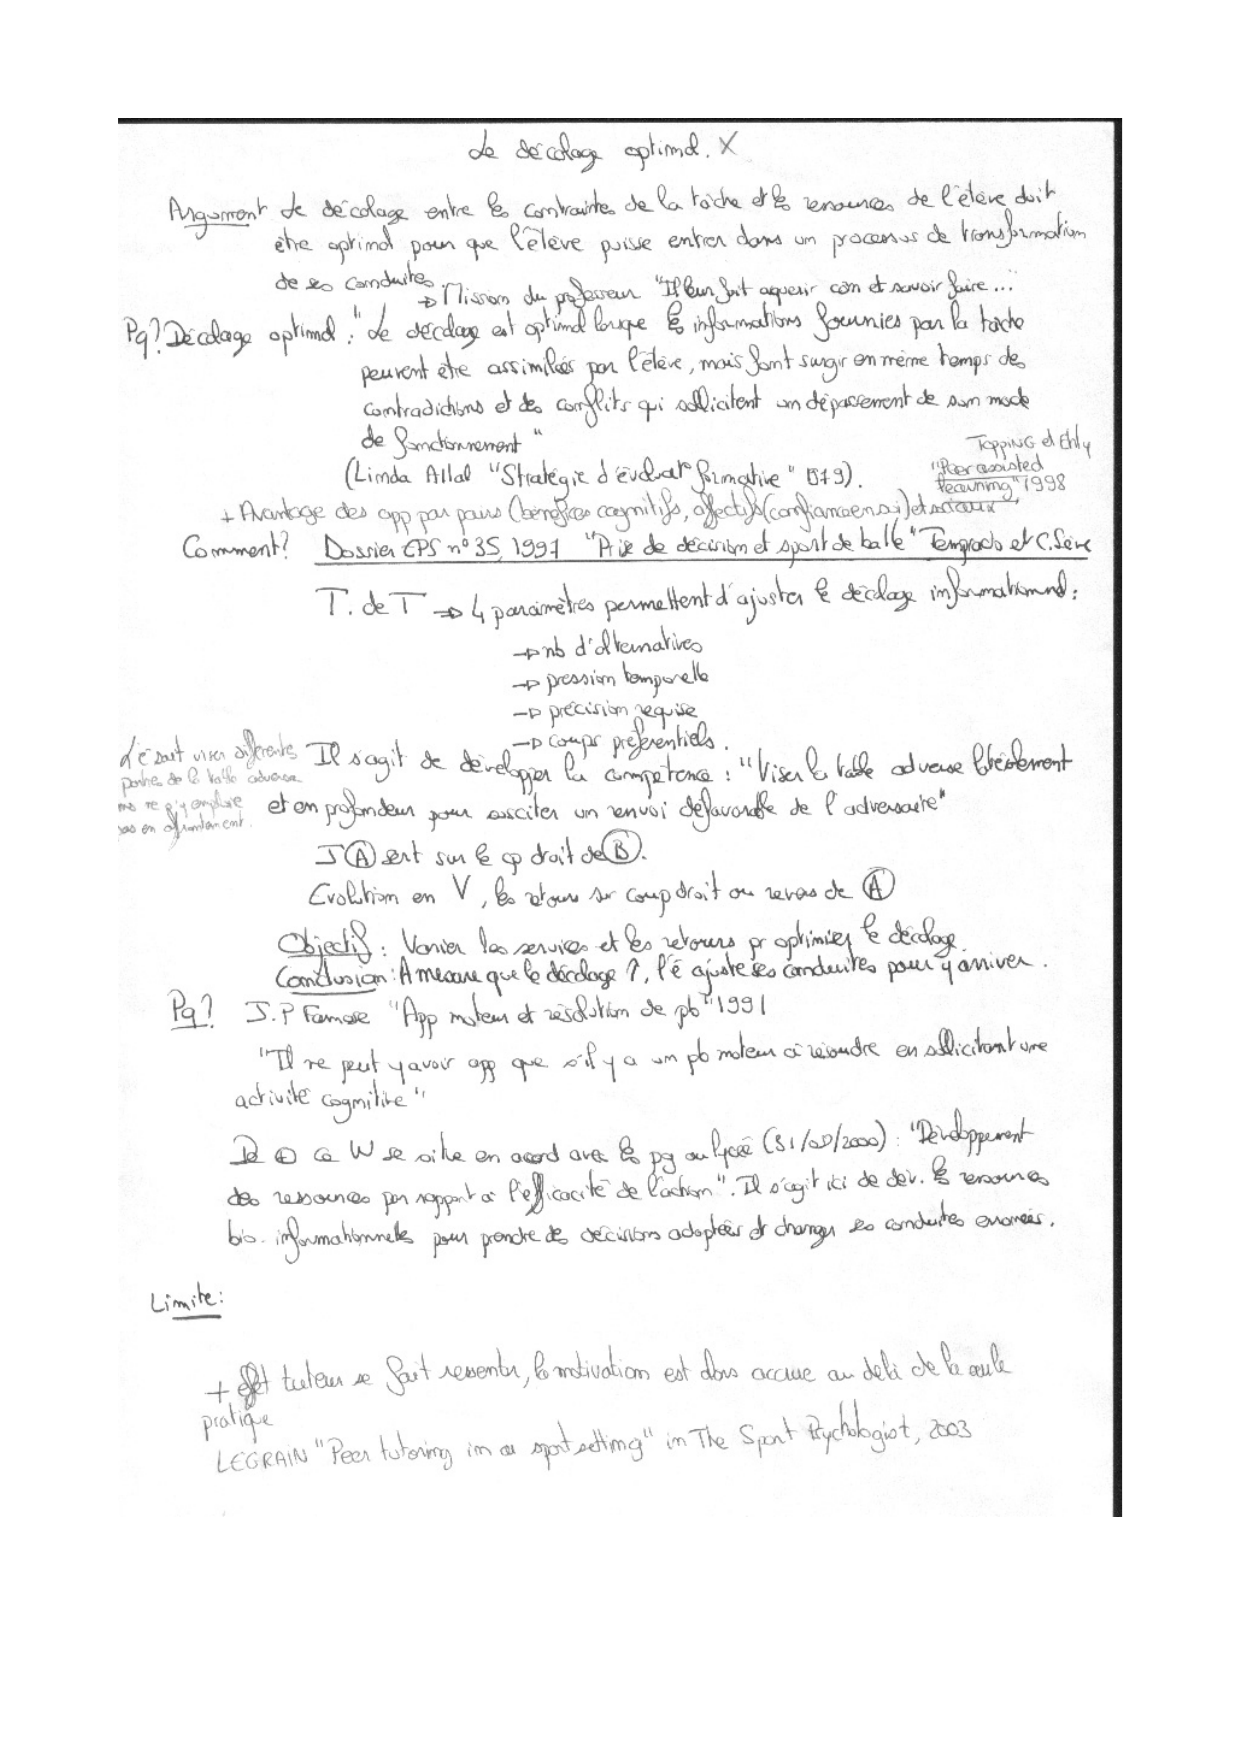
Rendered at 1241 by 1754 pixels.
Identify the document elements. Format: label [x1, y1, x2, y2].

picture [118, 118, 1123, 1517]
